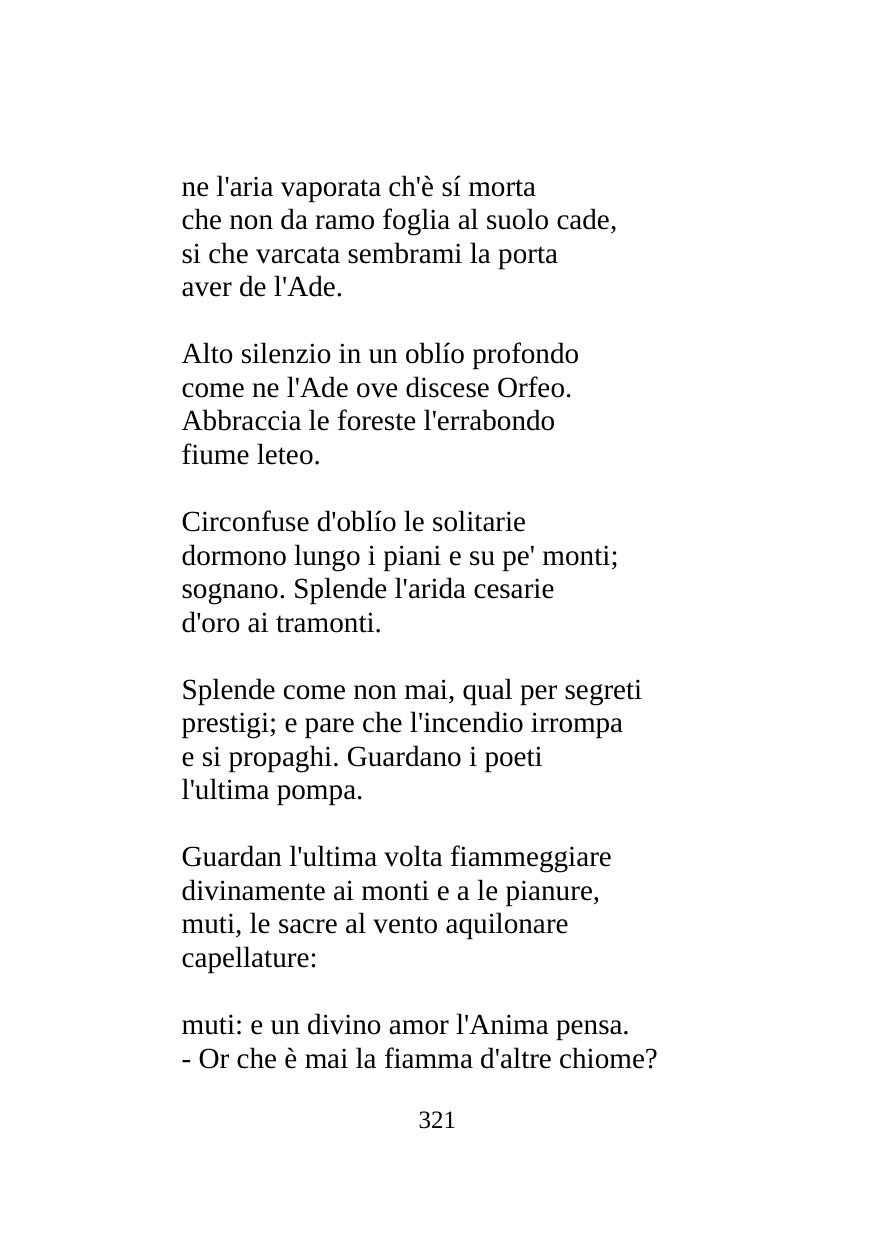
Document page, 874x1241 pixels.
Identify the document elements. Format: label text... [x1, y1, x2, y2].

text Splende come non mai, qual per segreti [181, 672, 693, 705]
text muti: e un divino amor l'Anima pensa. [181, 1007, 693, 1041]
text fiume leteo. [181, 437, 693, 471]
text muti, le sacre al vento aquilonare [181, 907, 693, 940]
text l'ultima pompa. [181, 772, 693, 806]
text prestigi; e pare che l'incendio irrompa [181, 705, 693, 739]
text dormono lungo i piani e su pe' monti; [181, 538, 693, 571]
text - Or che è mai la fiamma d'altre chiome? [181, 1041, 693, 1074]
text aver de l'Ade. [181, 269, 693, 303]
text che non da ramo foglia al suolo cade, [181, 202, 693, 236]
text ne l'aria vaporata ch'è sí morta [181, 169, 693, 202]
text Alto silenzio in un oblío profondo [181, 336, 693, 370]
text Guardan l'ultima volta fiammeggiare [181, 839, 693, 873]
text si che varcata sembrami la porta [181, 236, 693, 269]
text capellature: [181, 940, 693, 974]
text come ne l'Ade ove discese Orfeo. [181, 370, 693, 403]
text e si propaghi. Guardano i poeti [181, 739, 693, 772]
text Abbraccia le foreste l'errabondo [181, 403, 693, 437]
text sognano. Splende l'arida cesarie [181, 571, 693, 605]
text divinamente ai monti e a le pianure, [181, 873, 693, 907]
text d'oro ai tramonti. [181, 605, 693, 638]
text Circonfuse d'oblío le solitarie [181, 504, 693, 538]
